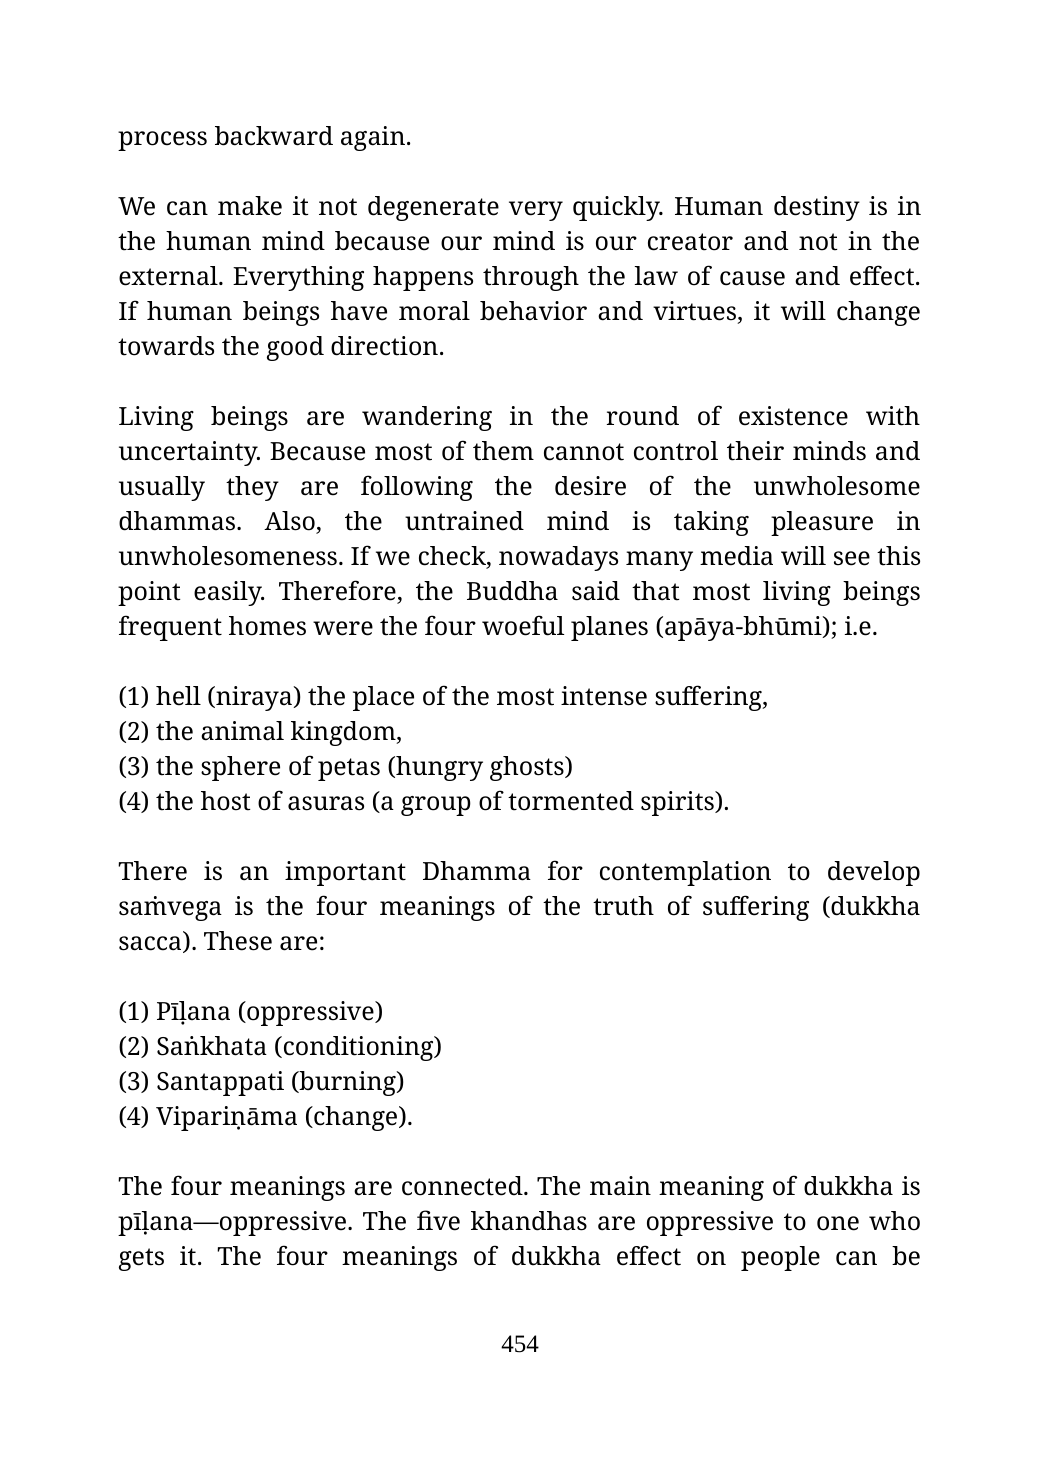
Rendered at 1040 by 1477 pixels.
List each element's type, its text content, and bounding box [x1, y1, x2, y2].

text process backward again. We can make it not degenerate very quickly. Human destiny is in the human mind because our mind is our creator and not in the external. Everything happens through the law of cause and effect. If human beings have moral behavior and virtues, it will change towards the good direction. Living beings are wandering in the round of existence with uncertainty. Because most of them cannot control their minds and usually they are following the desire of the unwholesome dhammas. Also, the untrained mind is taking pleasure in unwholesomeness. If we check, nowadays many media will see this point easily. Therefore, the Buddha said that most living beings frequent homes were the four woeful planes (apāya‐bhūmi); i.e. (1) hell (niraya) the place of the most intense suffering, (2) the animal kingdom, (3) the sphere of petas (hungry ghosts) (4) the host of asuras (a group of tormented spirits). There is an important Dhamma for contemplation to develop saṁvega is the four meanings of the truth of suffering (dukkha sacca). These are: (1) Pīḷana (oppressive) (2) Saṅkhata (conditioning) (3) Santappati (burning) (4) Vipariṇāma (change). The four meanings are connected. The main meaning of dukkha is pīḷana—oppressive. The five khandhas are oppressive to one who gets it. The four meanings of dukkha effect on people can be [118, 118, 922, 1273]
